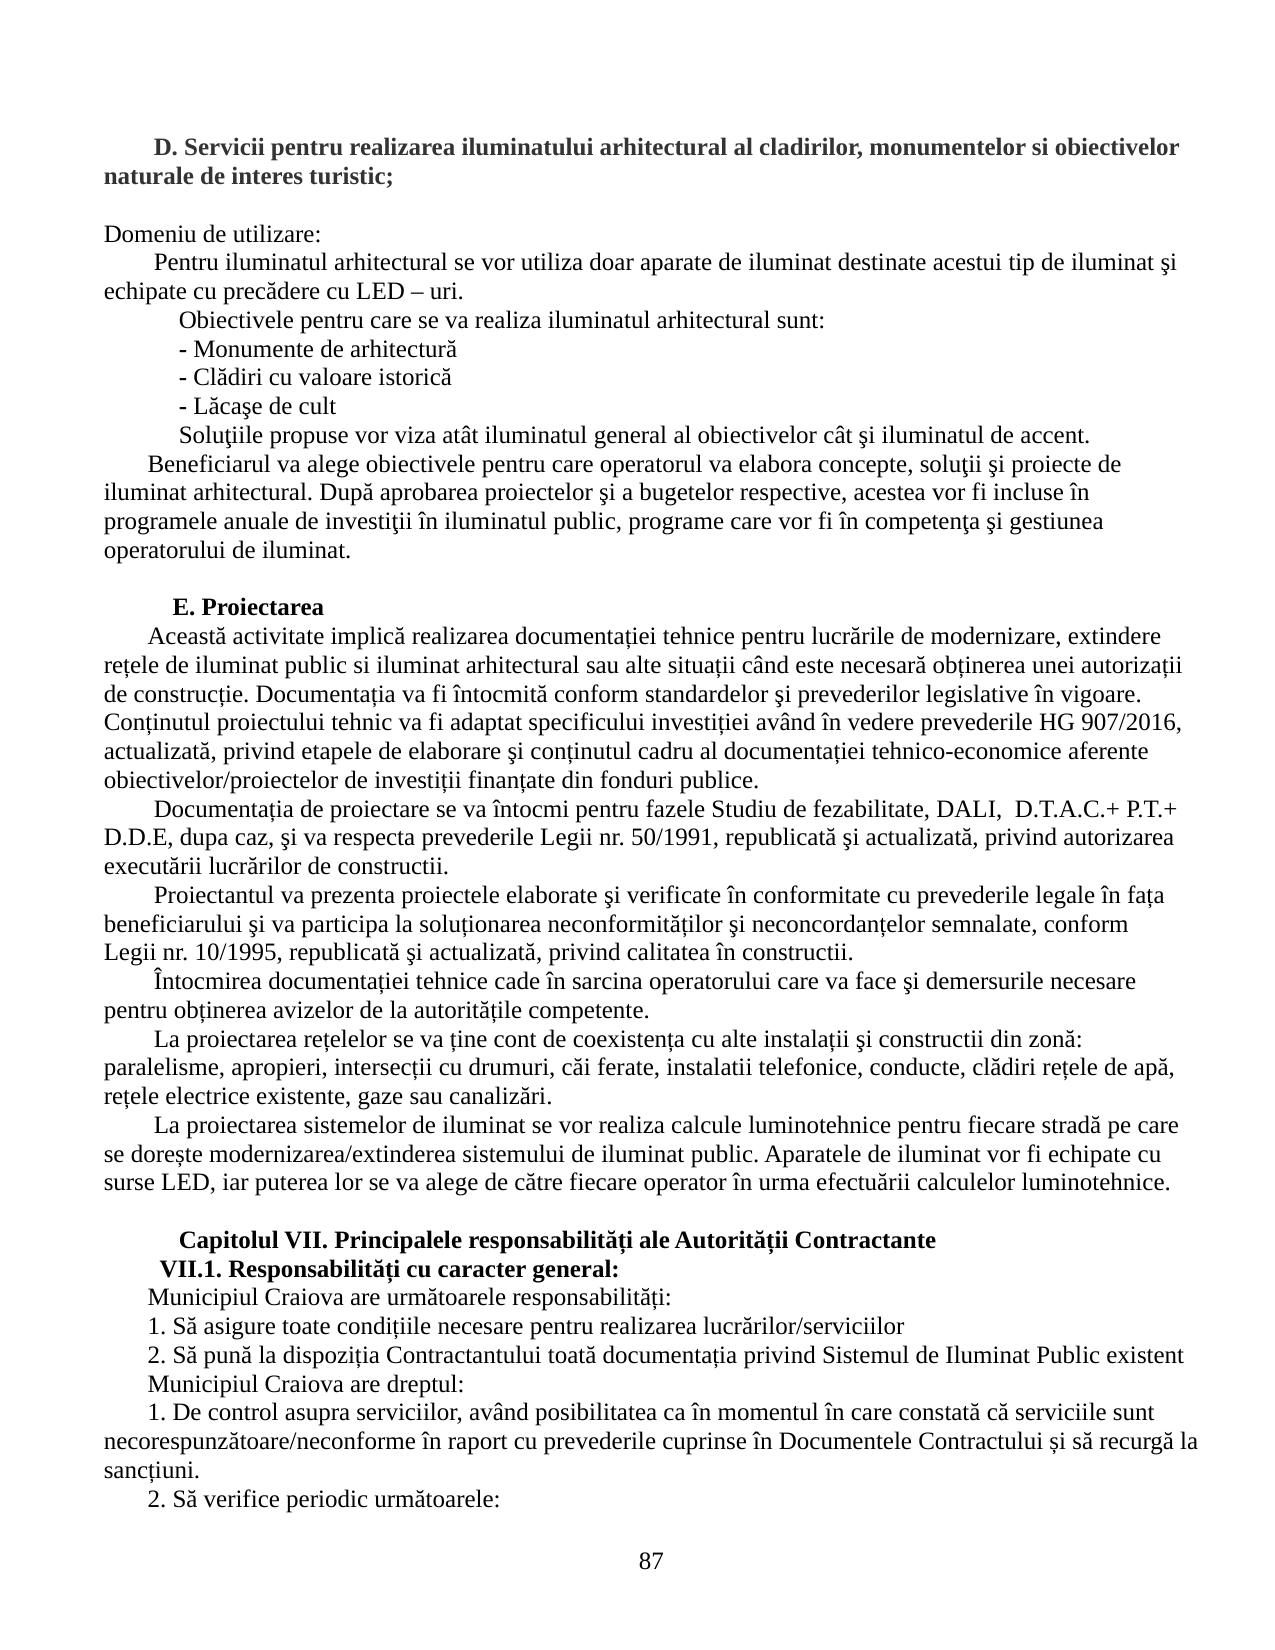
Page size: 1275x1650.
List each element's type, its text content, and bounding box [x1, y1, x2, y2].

text 2. Să pună la dispoziția Contractantului toată documentația privind Sistemul de Iluminat Public existent [103, 1340, 1198, 1369]
text Soluţiile propuse vor viza atât iluminatul general al obiectivelor cât şi iluminatul de accent. [103, 420, 1198, 449]
text - Lăcaşe de cult [103, 391, 1198, 420]
text Domeniu de utilizare: [103, 219, 1198, 247]
text La proiectarea sistemelor de iluminat se vor realiza calcule luminotehnice pentru fiecare stradă pe care se dorește modernizarea/extinderea sistemului de iluminat public. Aparatele de iluminat vor fi echipate cu surse LED, iar puterea lor se va alege de către fiecare operator în urma efectuării calculelor luminotehnice. [103, 1110, 1185, 1196]
text Obiectivele pentru care se va realiza iluminatul arhitectural sunt: [103, 305, 1198, 334]
text Proiectantul va prezenta proiectele elaborate şi verificate în conformitate cu prevederile legale în fața beneficiarului şi va participa la soluționarea neconformităților şi neconcordanțelor semnalate, conform Legii nr. 10/1995, republicată şi actualizată, privind calitatea în constructii. [103, 880, 1185, 966]
text Această activitate implică realizarea documentației tehnice pentru lucrările de modernizare, extindere rețele de iluminat public si iluminat arhitectural sau alte situații când este necesară obținerea unei autorizații de construcție. Documentația va fi întocmită conform standardelor şi prevederilor legislative în vigoare. Conținutul proiectului tehnic va fi adaptat specificului investiției având în vedere prevederile HG 907/2016, actualizată, privind etapele de elaborare şi conținutul cadru al documentației tehnico-economice aferente obiectivelor/proiectelor de investiții finanțate din fonduri publice. [103, 621, 1185, 794]
text Municipiul Craiova are dreptul: [103, 1369, 1198, 1397]
text Municipiul Craiova are următoarele responsabilități: [103, 1282, 1198, 1311]
text VII.1. Responsabilități cu caracter general: [103, 1254, 1198, 1282]
text 2. Să verifice periodic următoarele: [103, 1484, 1198, 1512]
text Documentația de proiectare se va întocmi pentru fazele Studiu de fezabilitate, DALI, D.T.A.C.+ P.T.+ D.D.E, dupa caz, şi va respecta prevederile Legii nr. 50/1991, republicată şi actualizată, privind autorizarea executării lucrărilor de constructii. [103, 794, 1185, 880]
text E. Proiectarea [103, 592, 1198, 621]
text Beneficiarul va alege obiectivele pentru care operatorul va elabora concepte, soluţii şi proiecte de iluminat arhitectural. După aprobarea proiectelor şi a bugetelor respective, acestea vor fi incluse în programele anuale de investiţii în iluminatul public, programe care vor fi în competenţa şi gestiunea operatorului de iluminat. [103, 449, 1198, 564]
text - Monumente de arhitectură [103, 334, 1198, 362]
text 1. De control asupra serviciilor, având posibilitatea ca în momentul în care constată că serviciile sunt necorespunzătoare/neconforme în raport cu prevederile cuprinse în Documentele Contractului și să recurgă la sancțiuni. [103, 1397, 1198, 1484]
text - Clădiri cu valoare istorică [103, 362, 1198, 391]
text 1. Să asigure toate condițiile necesare pentru realizarea lucrărilor/serviciilor [103, 1311, 1198, 1340]
text Pentru iluminatul arhitectural se vor utiliza doar aparate de iluminat destinate acestui tip de iluminat şi echipate cu precădere cu LED – uri. [103, 247, 1198, 305]
text Întocmirea documentației tehnice cade în sarcina operatorului care va face şi demersurile necesare pentru obținerea avizelor de la autoritățile competente. [103, 966, 1185, 1024]
text D. Servicii pentru realizarea iluminatului arhitectural al cladirilor, monumentelor si obiectivelor naturale de interes turistic; [103, 132, 1198, 190]
text La proiectarea rețelelor se va ține cont de coexistența cu alte instalații şi constructii din zonă: paralelisme, apropieri, intersecții cu drumuri, căi ferate, instalatii telefonice, conducte, clădiri rețele de apă, rețele electrice existente, gaze sau canalizări. [103, 1024, 1185, 1110]
text Capitolul VII. Principalele responsabilități ale Autorității Contractante [103, 1225, 1198, 1254]
